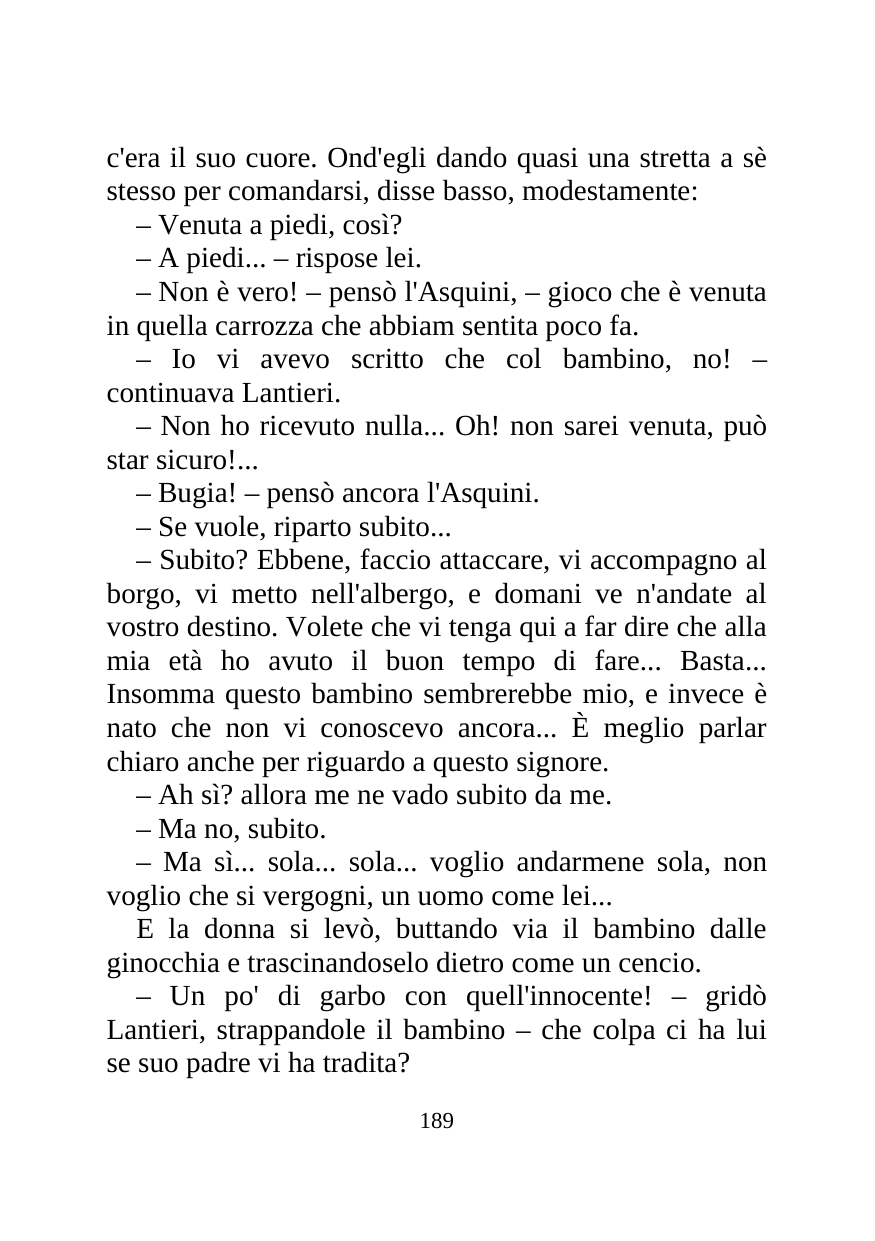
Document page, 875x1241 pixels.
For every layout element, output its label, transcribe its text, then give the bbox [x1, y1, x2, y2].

text – Ma sì... sola... sola... voglio andarmene sola, non voglio che si vergogni, un uomo come lei... [106, 844, 768, 911]
text – Venuta a piedi, così? [106, 207, 768, 241]
text – Non è vero! – pensò l'Asquini, – gioco che è venuta in quella carrozza che abbiam sentita poco fa. [106, 274, 768, 341]
text – Se vuole, riparto subito... [106, 509, 768, 542]
text – Ah sì? allora me ne vado subito da me. [106, 777, 768, 811]
text E la donna si levò, buttando via il bambino dalle ginocchia e trascinandoselo dietro come un cencio. [106, 911, 768, 978]
text – Un po' di garbo con quell'innocente! – gridò Lantieri, strappandole il bambino – che colpa ci ha lui se suo padre vi ha tradita? [106, 978, 768, 1079]
text – Bugia! – pensò ancora l'Asquini. [106, 475, 768, 509]
text – Io vi avevo scritto che col bambino, no! – continuava Lantieri. [106, 341, 768, 408]
text – Non ho ricevuto nulla... Oh! non sarei venuta, può star sicuro!... [106, 408, 768, 475]
text – Ma no, subito. [106, 811, 768, 844]
text – A piedi... – rispose lei. [106, 241, 768, 274]
text – Subito? Ebbene, faccio attaccare, vi accompagno al borgo, vi metto nell'albergo, e domani ve n'andate al vostro destino. Volete che vi tenga qui a far dire che alla mia età ho avuto il buon tempo di fare... Basta... Insomma questo bambino sembrerebbe mio, e invece è nato che non vi conoscevo ancora... È meglio parlar chiaro anche per riguardo a questo signore. [106, 542, 768, 777]
text c'era il suo cuore. Ond'egli dando quasi una stretta a sè stesso per comandarsi, disse basso, modestamente: [106, 140, 768, 207]
